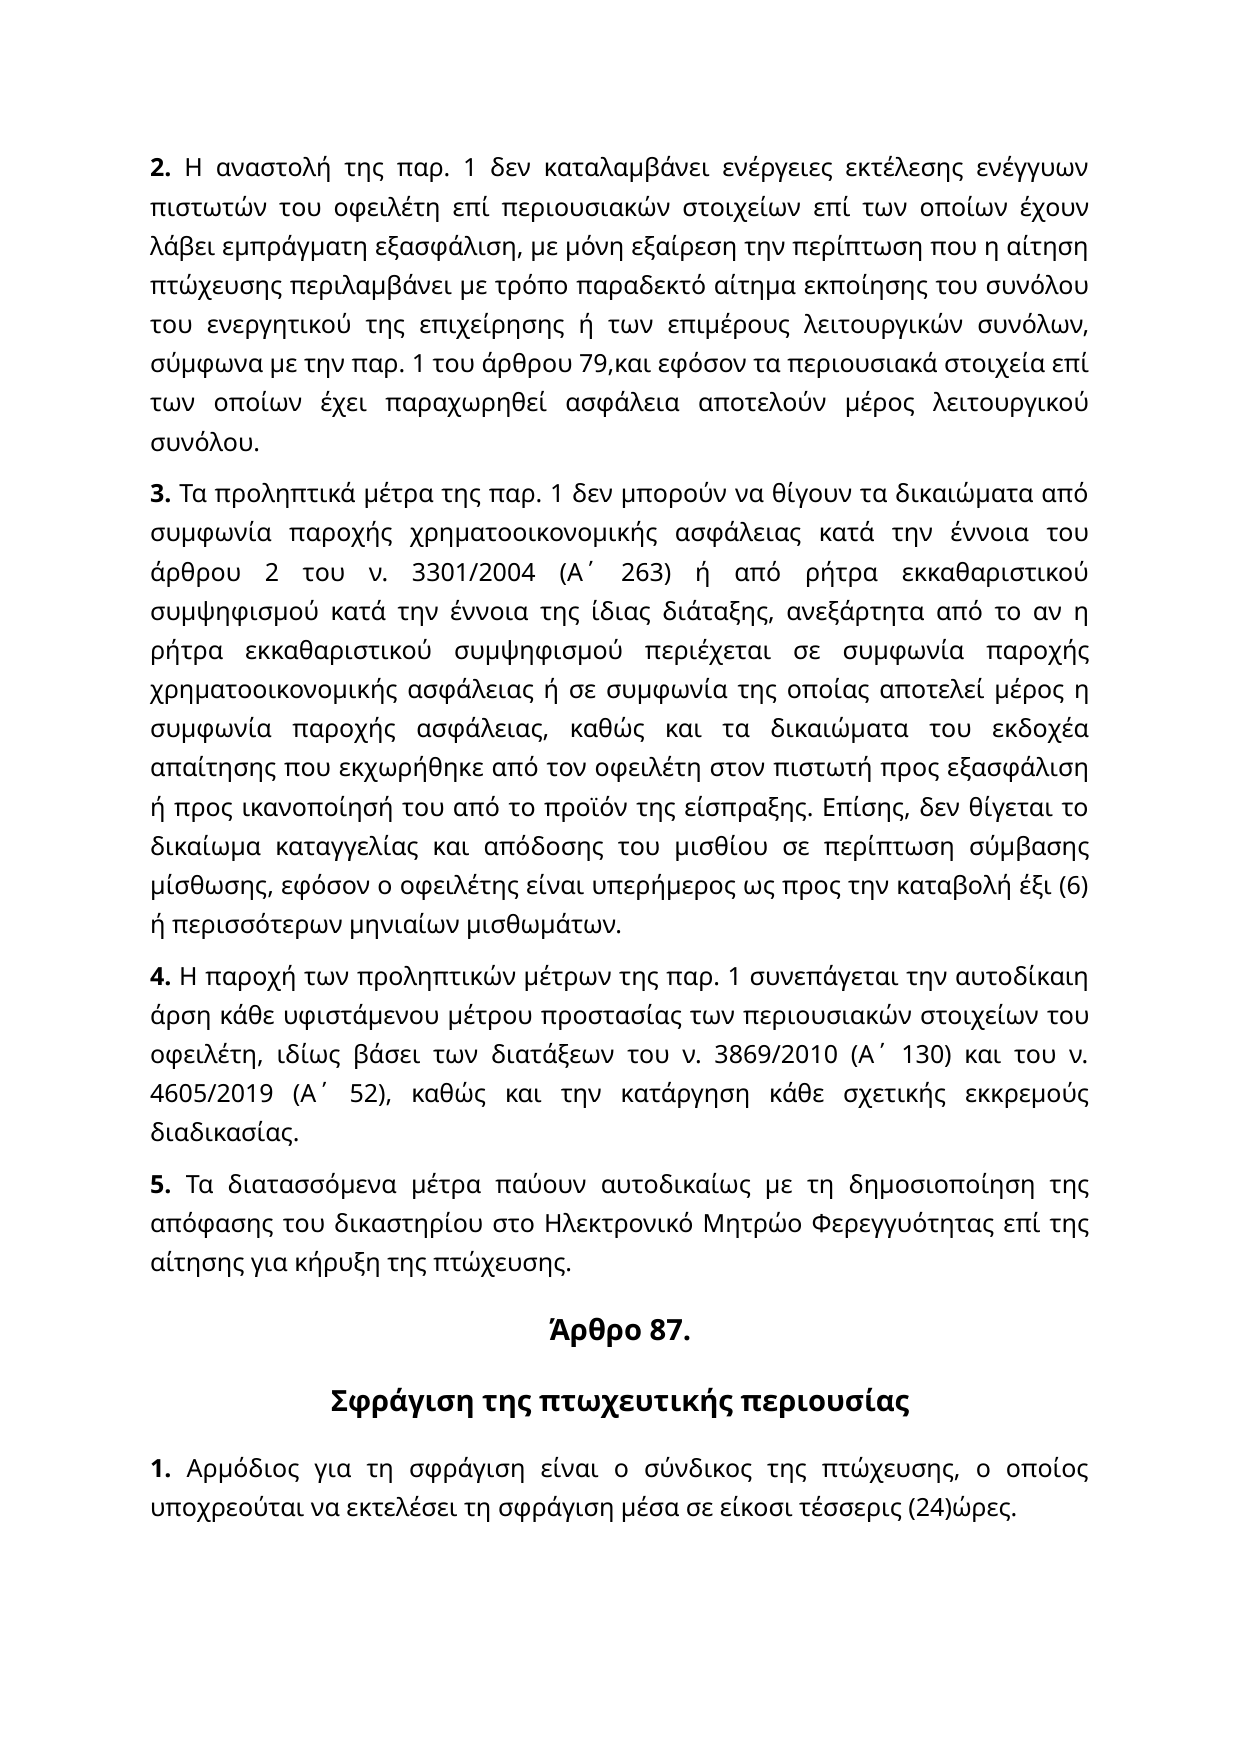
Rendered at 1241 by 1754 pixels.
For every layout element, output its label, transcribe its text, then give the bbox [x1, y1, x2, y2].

text 1. Αρμόδιος για τη σφράγιση είναι ο σύνδικος της πτώχευσης, ο οποίος υποχρεούται να εκτελέσει τη σφράγιση μέσα σε είκοσι τέσσερις (24)ώρες. [150, 1450, 1090, 1524]
subtitle Άρθρο 87. [150, 1309, 1090, 1349]
subtitle Σφράγιση της πτωχευτικής περιουσίας [150, 1380, 1090, 1419]
text 5. Τα διατασσόμενα μέτρα παύουν αυτοδικαίως με τη δημοσιοποίηση της απόφασης του δικαστηρίου στο Ηλεκτρονικό Μητρώο Φερεγγυότητας επί της αίτησης για κήρυξη της πτώχευσης. [150, 1167, 1090, 1279]
text 4. Η παροχή των προληπτικών μέτρων της παρ. 1 συνεπάγεται την αυτοδίκαιη άρση κάθε υφιστάμενου μέτρου προστασίας των περιουσιακών στοιχείων του οφειλέτη, ιδίως βάσει των διατάξεων του ν. 3869/2010 (Α΄ 130) και του ν. 4605/2019 (Α΄ 52), καθώς και την κατάργηση κάθε σχετικής εκκρεμούς διαδικασίας. [150, 958, 1090, 1149]
text 2. Η αναστολή της παρ. 1 δεν καταλαμβάνει ενέργειες εκτέλεσης ενέγγυων πιστωτών του οφειλέτη επί περιουσιακών στοιχείων επί των οποίων έχουν λάβει εμπράγματη εξασφάλιση, με μόνη εξαίρεση την περίπτωση που η αίτηση πτώχευσης περιλαμβάνει με τρόπο παραδεκτό αίτημα εκποίησης του συνόλου του ενεργητικού της επιχείρησης ή των επιμέρους λειτουργικών συνόλων, σύμφωνα με την παρ. 1 του άρθρου 79,και εφόσον τα περιουσιακά στοιχεία επί των οποίων έχει παραχωρηθεί ασφάλεια αποτελούν μέρος λειτουργικού συνόλου. [150, 150, 1090, 458]
text 3. Τα προληπτικά μέτρα της παρ. 1 δεν μπορούν να θίγουν τα δικαιώματα από συμφωνία παροχής χρηματοοικονομικής ασφάλειας κατά την έννοια του άρθρου 2 του ν. 3301/2004 (Α΄ 263) ή από ρήτρα εκκαθαριστικού συμψηφισμού κατά την έννοια της ίδιας διάταξης, ανεξάρτητα από το αν η ρήτρα εκκαθαριστικού συμψηφισμού περιέχεται σε συμφωνία παροχής χρηματοοικονομικής ασφάλειας ή σε συμφωνία της οποίας αποτελεί μέρος η συμφωνία παροχής ασφάλειας, καθώς και τα δικαιώματα του εκδοχέα απαίτησης που εκχωρήθηκε από τον οφειλέτη στον πιστωτή προς εξασφάλιση ή προς ικανοποίησή του από το προϊόν της είσπραξης. Επίσης, δεν θίγεται το δικαίωμα καταγγελίας και απόδοσης του μισθίου σε περίπτωση σύμβασης μίσθωσης, εφόσον ο οφειλέτης είναι υπερήμερος ως προς την καταβολή έξι (6) ή περισσότερων μηνιαίων μισθωμάτων. [150, 476, 1090, 941]
